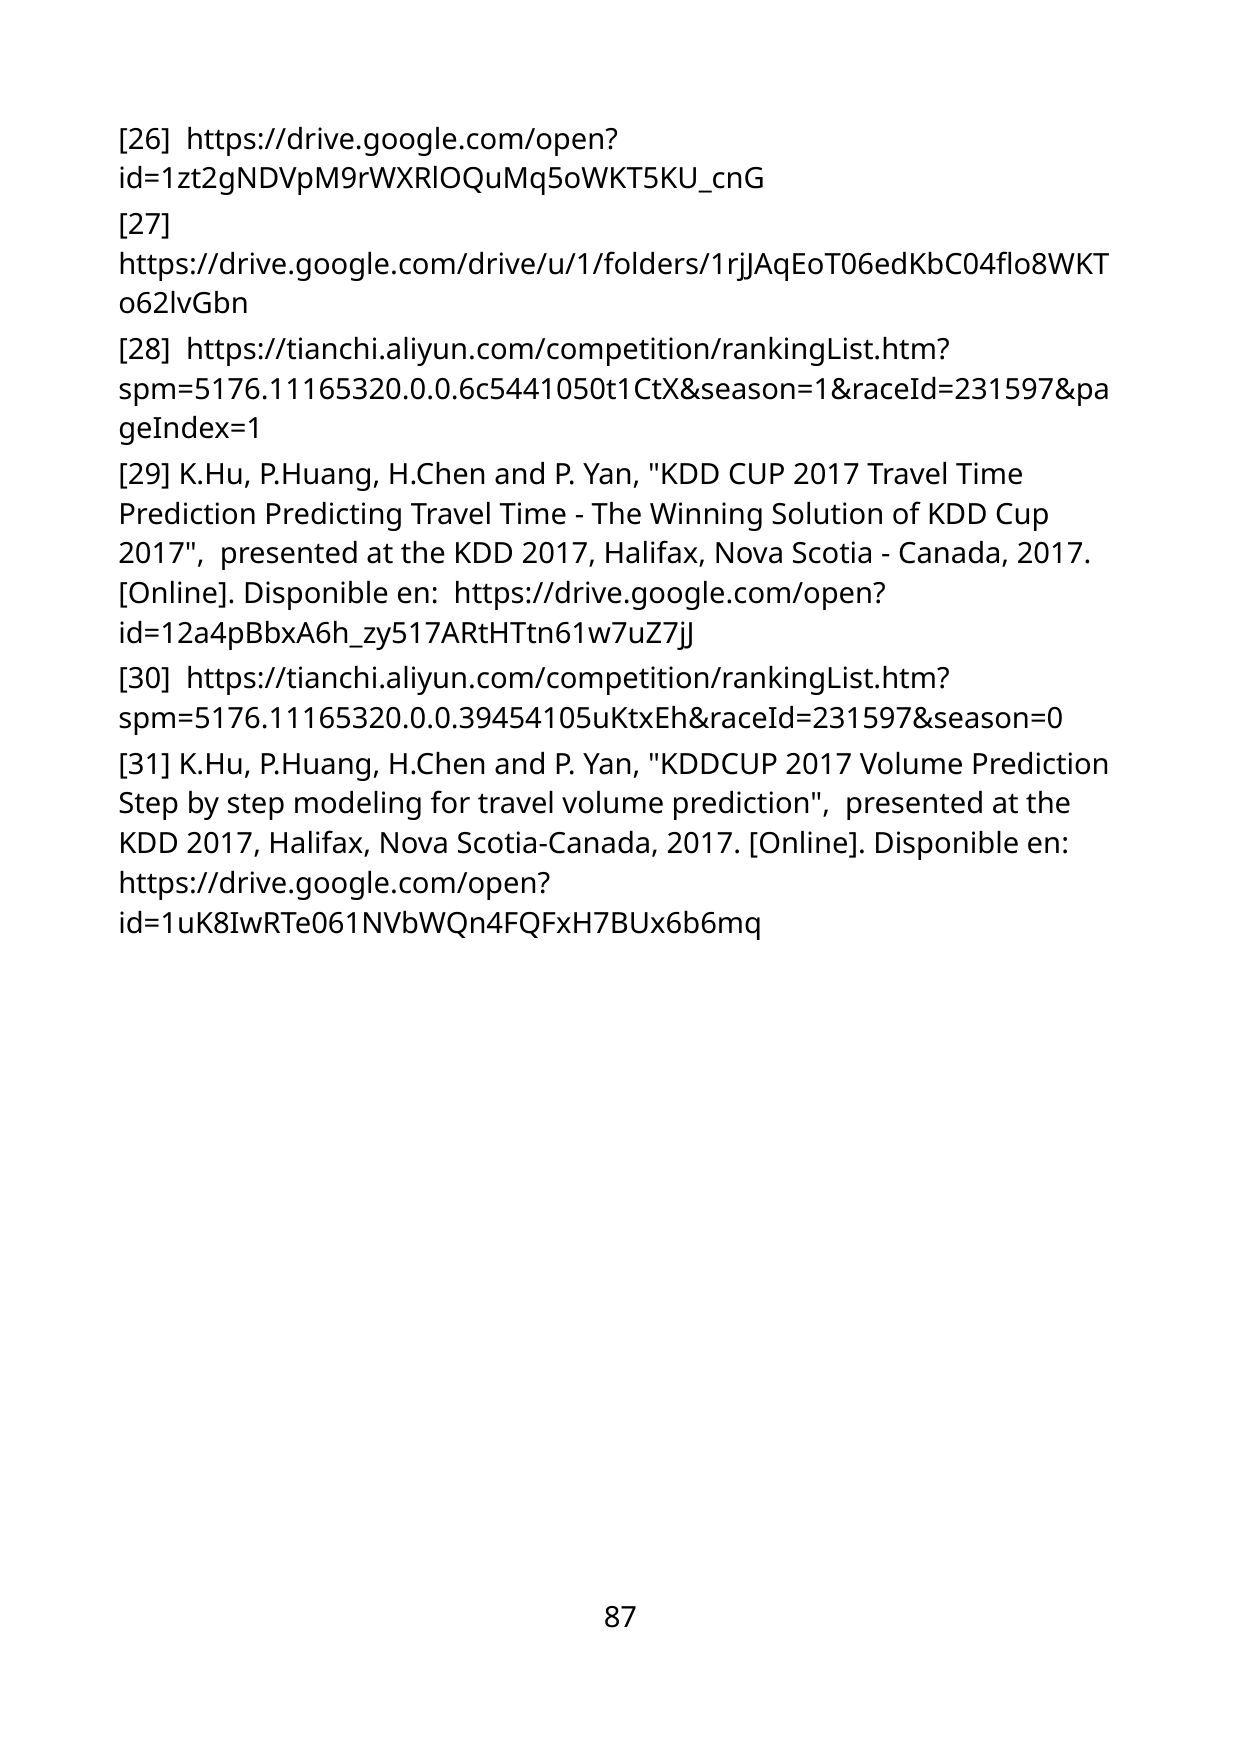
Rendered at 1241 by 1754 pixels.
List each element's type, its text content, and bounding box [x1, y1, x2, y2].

text [30] https://tianchi.aliyun.com/competition/rankingList.htm?spm=5176.11165320.0.0.39454105uKtxEh&raceId=231597&season=0 [118, 658, 1122, 737]
text [26] https://drive.google.com/open?id=1zt2gNDVpM9rWXRlOQuMq5oWKT5KU_cnG [118, 118, 1122, 197]
text [29] K.Hu, P.Huang, H.Chen and P. Yan, "KDD CUP 2017 Travel Time Prediction Predicting Travel Time - The Winning Solution of KDD Cup 2017", presented at the KDD 2017, Halifax, Nova Scotia - Canada, 2017. [Online]. Disponible en: https://drive.google.com/open?id=12a4pBbxA6h_zy517ARtHTtn61w7uZ7jJ [118, 453, 1122, 652]
text [28] https://tianchi.aliyun.com/competition/rankingList.htm?spm=5176.11165320.0.0.6c5441050t1CtX&season=1&raceId=231597&pageIndex=1 [118, 328, 1122, 447]
text [27] https://drive.google.com/drive/u/1/folders/1rjJAqEoT06edKbC04flo8WKTo62lvGbn [118, 203, 1122, 322]
text [31] K.Hu, P.Huang, H.Chen and P. Yan, "KDDCUP 2017 Volume Prediction Step by step modeling for travel volume prediction", presented at the KDD 2017, Halifax, Nova Scotia-Canada, 2017. [Online]. Disponible en: https://drive.google.com/open?id=1uK8IwRTe061NVbWQn4FQFxH7BUx6b6mq [118, 743, 1122, 942]
